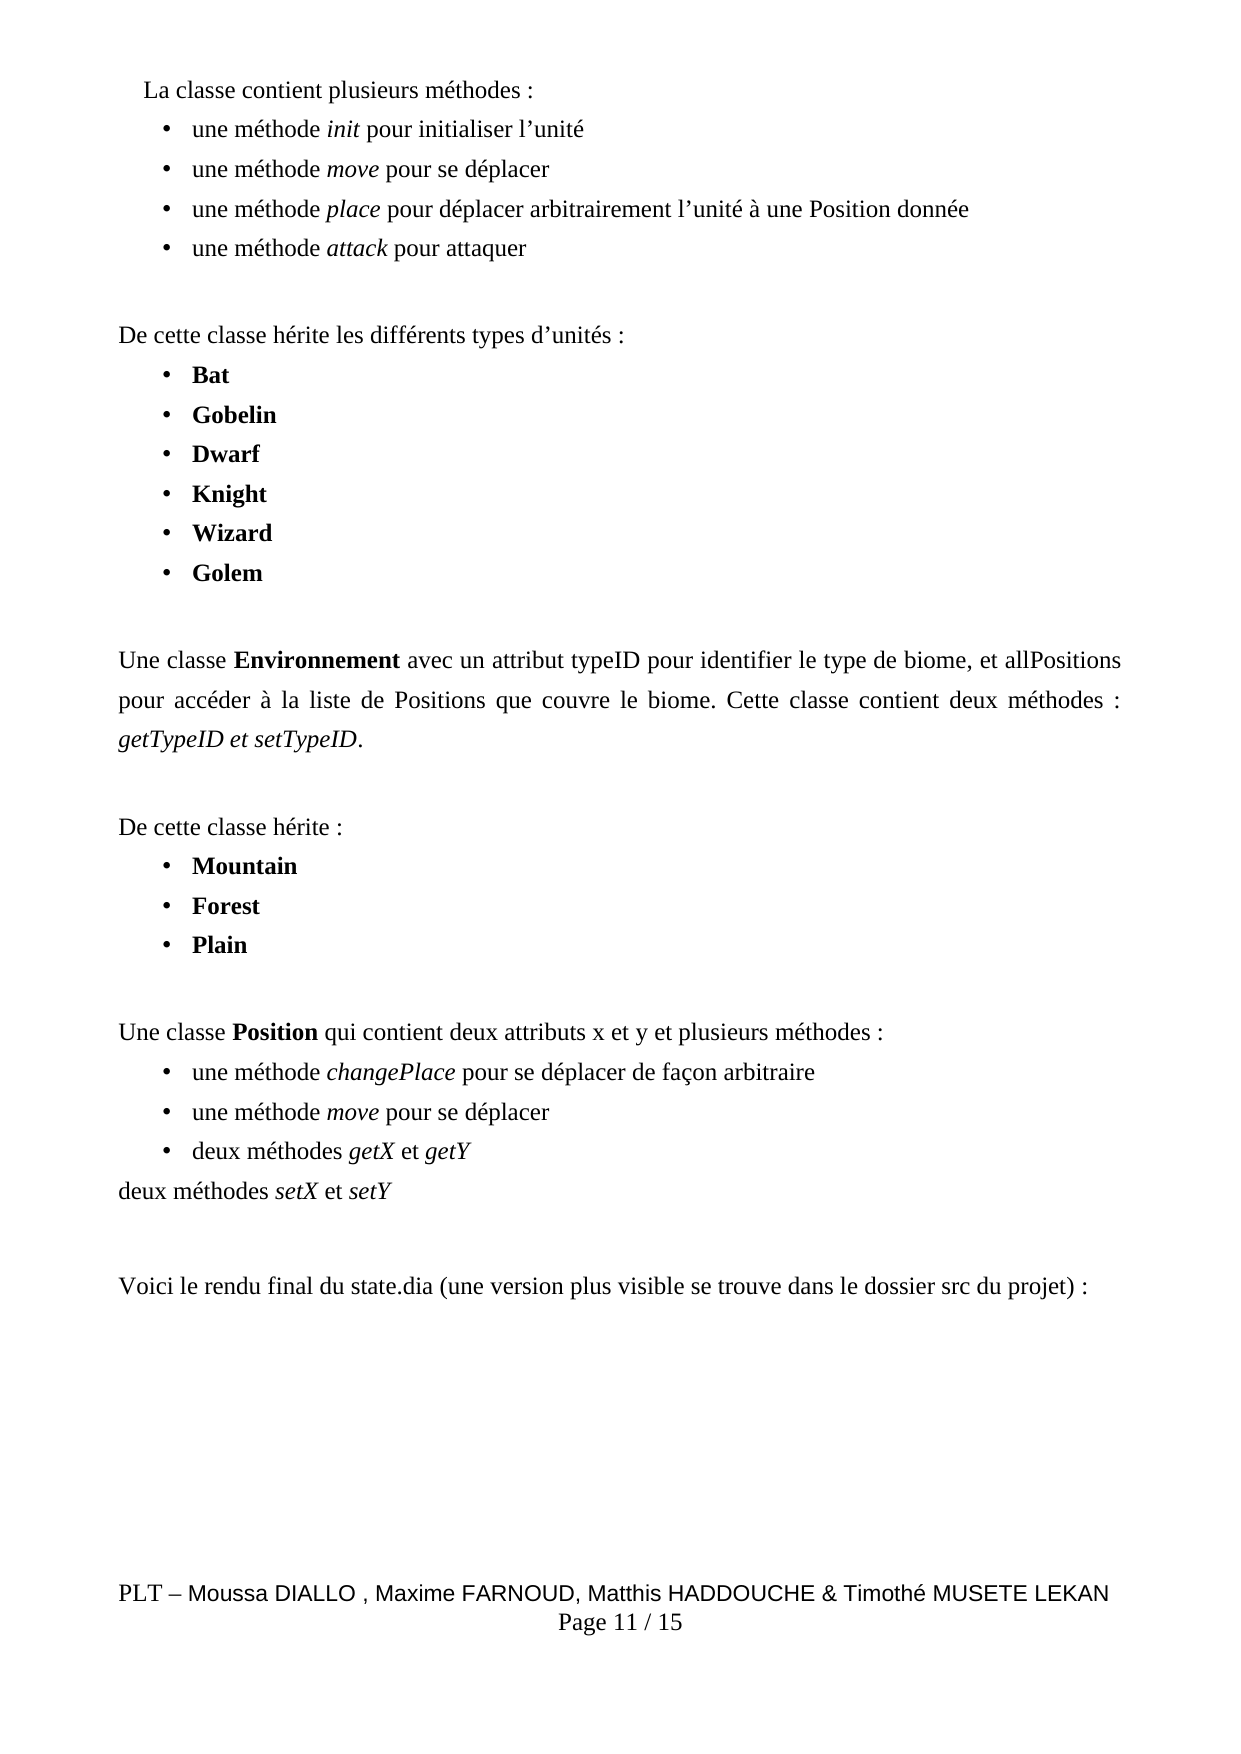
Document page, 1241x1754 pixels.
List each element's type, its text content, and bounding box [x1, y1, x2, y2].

list Mountain [162, 851, 1122, 880]
text deux méthodes setX et setY [118, 1176, 1122, 1204]
text Une classe Position qui contient deux attributs x et y et plusieurs méthodes : [118, 1017, 1122, 1046]
list Wizard [162, 518, 1122, 547]
list une méthode move pour se déplacer [162, 154, 1122, 183]
text De cette classe hérite les différents types d’unités : [118, 321, 1122, 349]
text De cette classe hérite : [118, 812, 1122, 840]
list Bat [162, 360, 1122, 389]
text Voici le rendu final du state.dia (une version plus visible se trouve dans le dossier src du projet) : [118, 1271, 1122, 1300]
text La classe contient plusieurs méthodes : [118, 75, 1122, 104]
list une méthode init pour initialiser l’unité [162, 114, 1122, 143]
list deux méthodes getX et getY [162, 1136, 1122, 1165]
list Gobelin [162, 400, 1122, 428]
text Une classe Environnement avec un attribut typeID pour identifier le type de biome, et allPositions pour accéder à la liste de Positions que couvre le biome. Cette classe contient deux méthodes : getTypeID et setTypeID. [118, 645, 1122, 753]
list une méthode move pour se déplacer [162, 1097, 1122, 1125]
list Golem [162, 558, 1122, 587]
list une méthode changePlace pour se déplacer de façon arbitraire [162, 1057, 1122, 1086]
list Plain [162, 930, 1122, 959]
list une méthode attack pour attaquer [162, 233, 1122, 262]
list Knight [162, 479, 1122, 508]
list une méthode place pour déplacer arbitrairement l’unité à une Position donnée [162, 194, 1122, 222]
list Forest [162, 891, 1122, 919]
list Dwarf [162, 439, 1122, 468]
